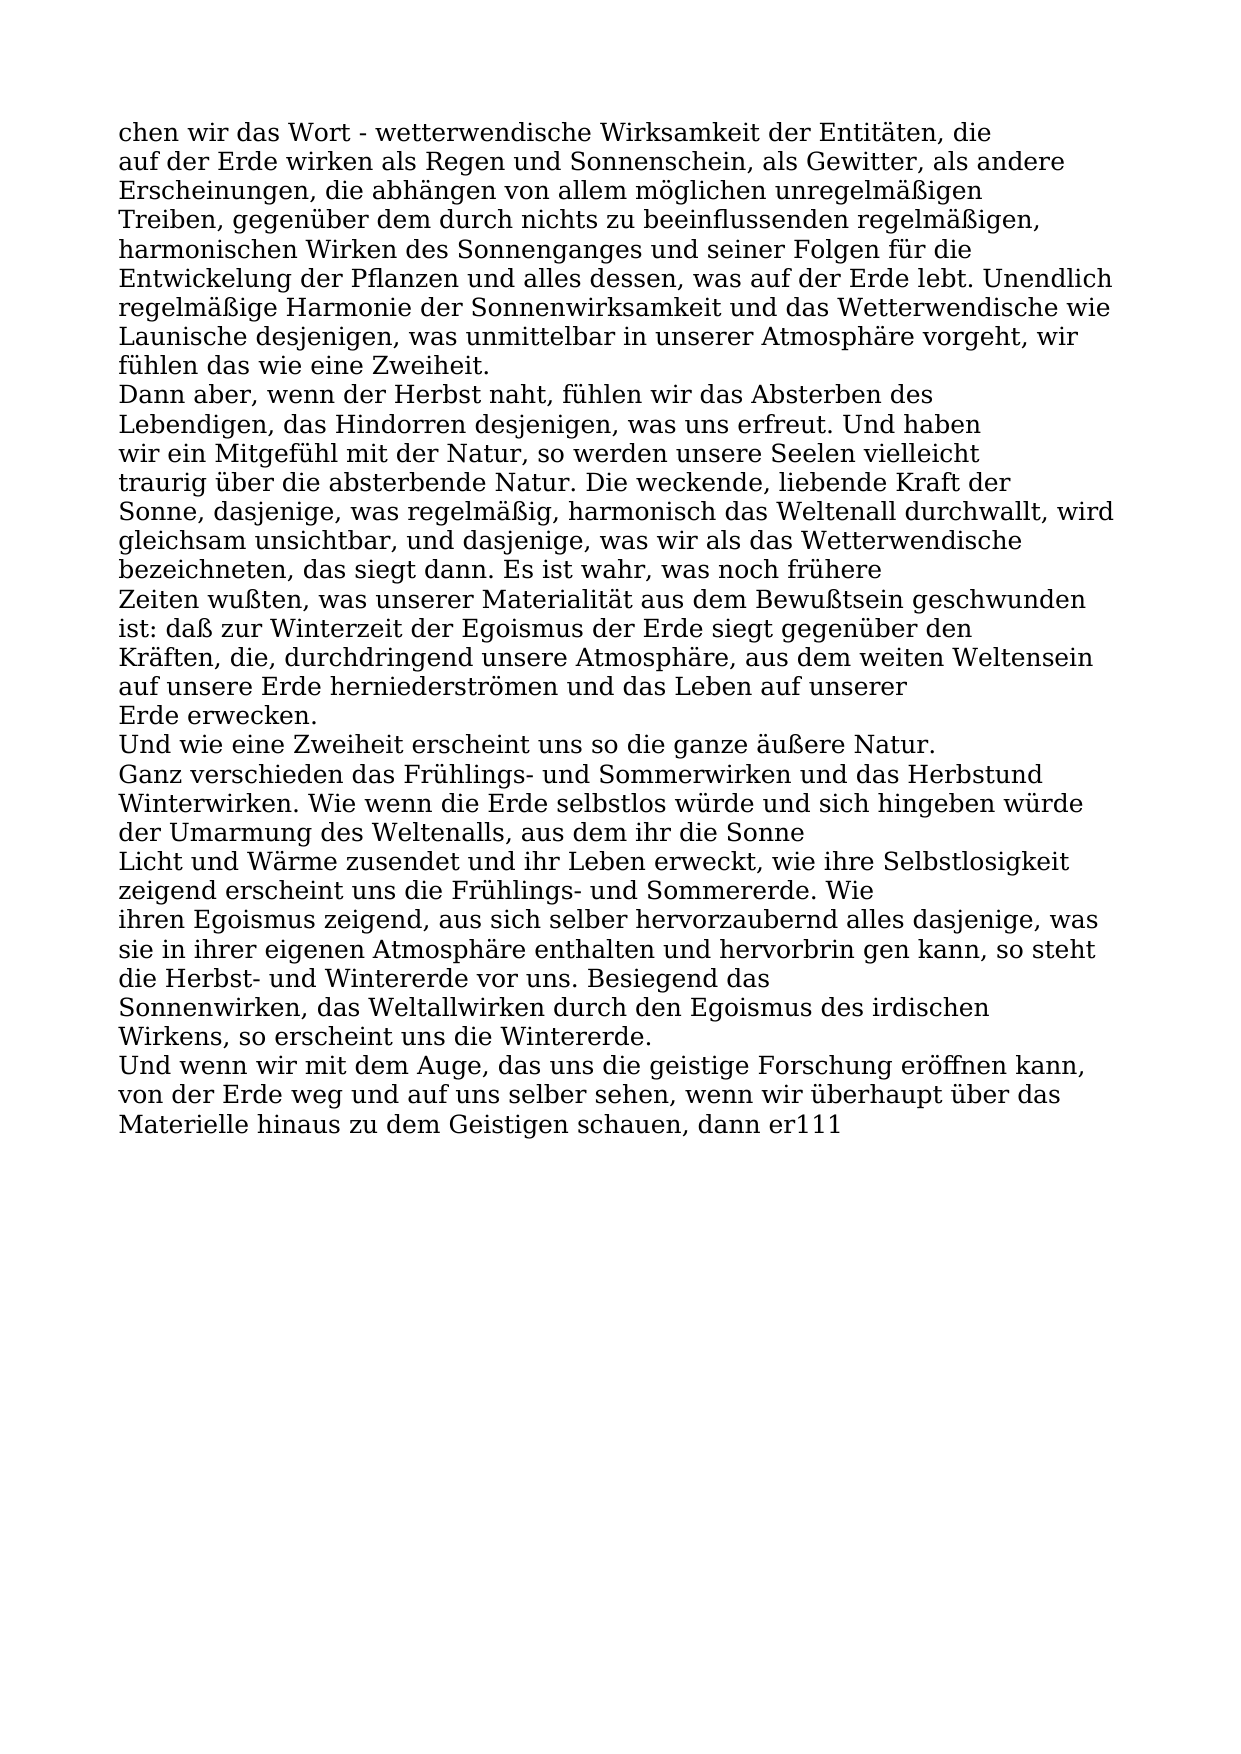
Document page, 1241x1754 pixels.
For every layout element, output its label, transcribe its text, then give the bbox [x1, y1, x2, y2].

text Wirkens, so erscheint uns die Wintererde. [118, 1022, 1122, 1051]
text traurig über die absterbende Natur. Die weckende, liebende Kraft der [118, 468, 1122, 497]
text Lebendigen, das Hindorren desjenigen, was uns erfreut. Und haben [118, 410, 1122, 439]
text auf der Erde wirken als Regen und Sonnenschein, als Gewitter, als andere Erscheinungen, die abhängen von allem möglichen unregelmäßigen [118, 147, 1122, 206]
text Ganz verschieden das Frühlings- und Sommerwirken und das Herbstund Winterwirken. Wie wenn die Erde selbstlos würde und sich hingeben würde der Umarmung des Weltenalls, aus dem ihr die Sonne [118, 760, 1122, 847]
text Sonnenwirken, das Weltallwirken durch den Egoismus des irdischen [118, 993, 1122, 1022]
text Dann aber, wenn der Herbst naht, fühlen wir das Absterben des [118, 381, 1122, 410]
text Erde erwecken. [118, 701, 1122, 731]
text wir ein Mitgefühl mit der Natur, so werden unsere Seelen vielleicht [118, 439, 1122, 468]
text Und wie eine Zweiheit erscheint uns so die ganze äußere Natur. [118, 731, 1122, 760]
text Kräften, die, durchdringend unsere Atmosphäre, aus dem weiten Weltensein auf unsere Erde herniederströmen und das Leben auf unserer [118, 643, 1122, 701]
text harmonischen Wirken des Sonnenganges und seiner Folgen für die Entwickelung der Pflanzen und alles dessen, was auf der Erde lebt. Unendlich regelmäßige Harmonie der Sonnenwirksamkeit und das Wetterwendische wie Launische desjenigen, was unmittelbar in unserer Atmosphäre vorgeht, wir fühlen das wie eine Zweiheit. [118, 235, 1122, 381]
text Zeiten wußten, was unserer Materialität aus dem Bewußtsein geschwunden ist: daß zur Winterzeit der Egoismus der Erde siegt gegenüber den [118, 585, 1122, 643]
text Sonne, dasjenige, was regelmäßig, harmonisch das Weltenall durchwallt, wird gleichsam unsichtbar, und dasjenige, was wir als das Wetterwendische bezeichneten, das siegt dann. Es ist wahr, was noch frühere [118, 497, 1122, 585]
text Licht und Wärme zusendet und ihr Leben erweckt, wie ihre Selbstlosigkeit zeigend erscheint uns die Frühlings- und Sommererde. Wie [118, 847, 1122, 906]
text ihren Egoismus zeigend, aus sich selber hervorzaubernd alles dasjenige, was sie in ihrer eigenen Atmosphäre enthalten und hervorbrin gen kann, so steht die Herbst- und Wintererde vor uns. Besiegend das [118, 906, 1122, 993]
text Treiben, gegenüber dem durch nichts zu beeinflussenden regelmäßigen, [118, 206, 1122, 235]
text Und wenn wir mit dem Auge, das uns die geistige Forschung eröffnen kann, von der Erde weg und auf uns selber sehen, wenn wir überhaupt über das Materielle hinaus zu dem Geistigen schauen, dann er111 [118, 1051, 1122, 1139]
text chen wir das Wort - wetterwendische Wirksamkeit der Entitäten, die [118, 118, 1122, 147]
